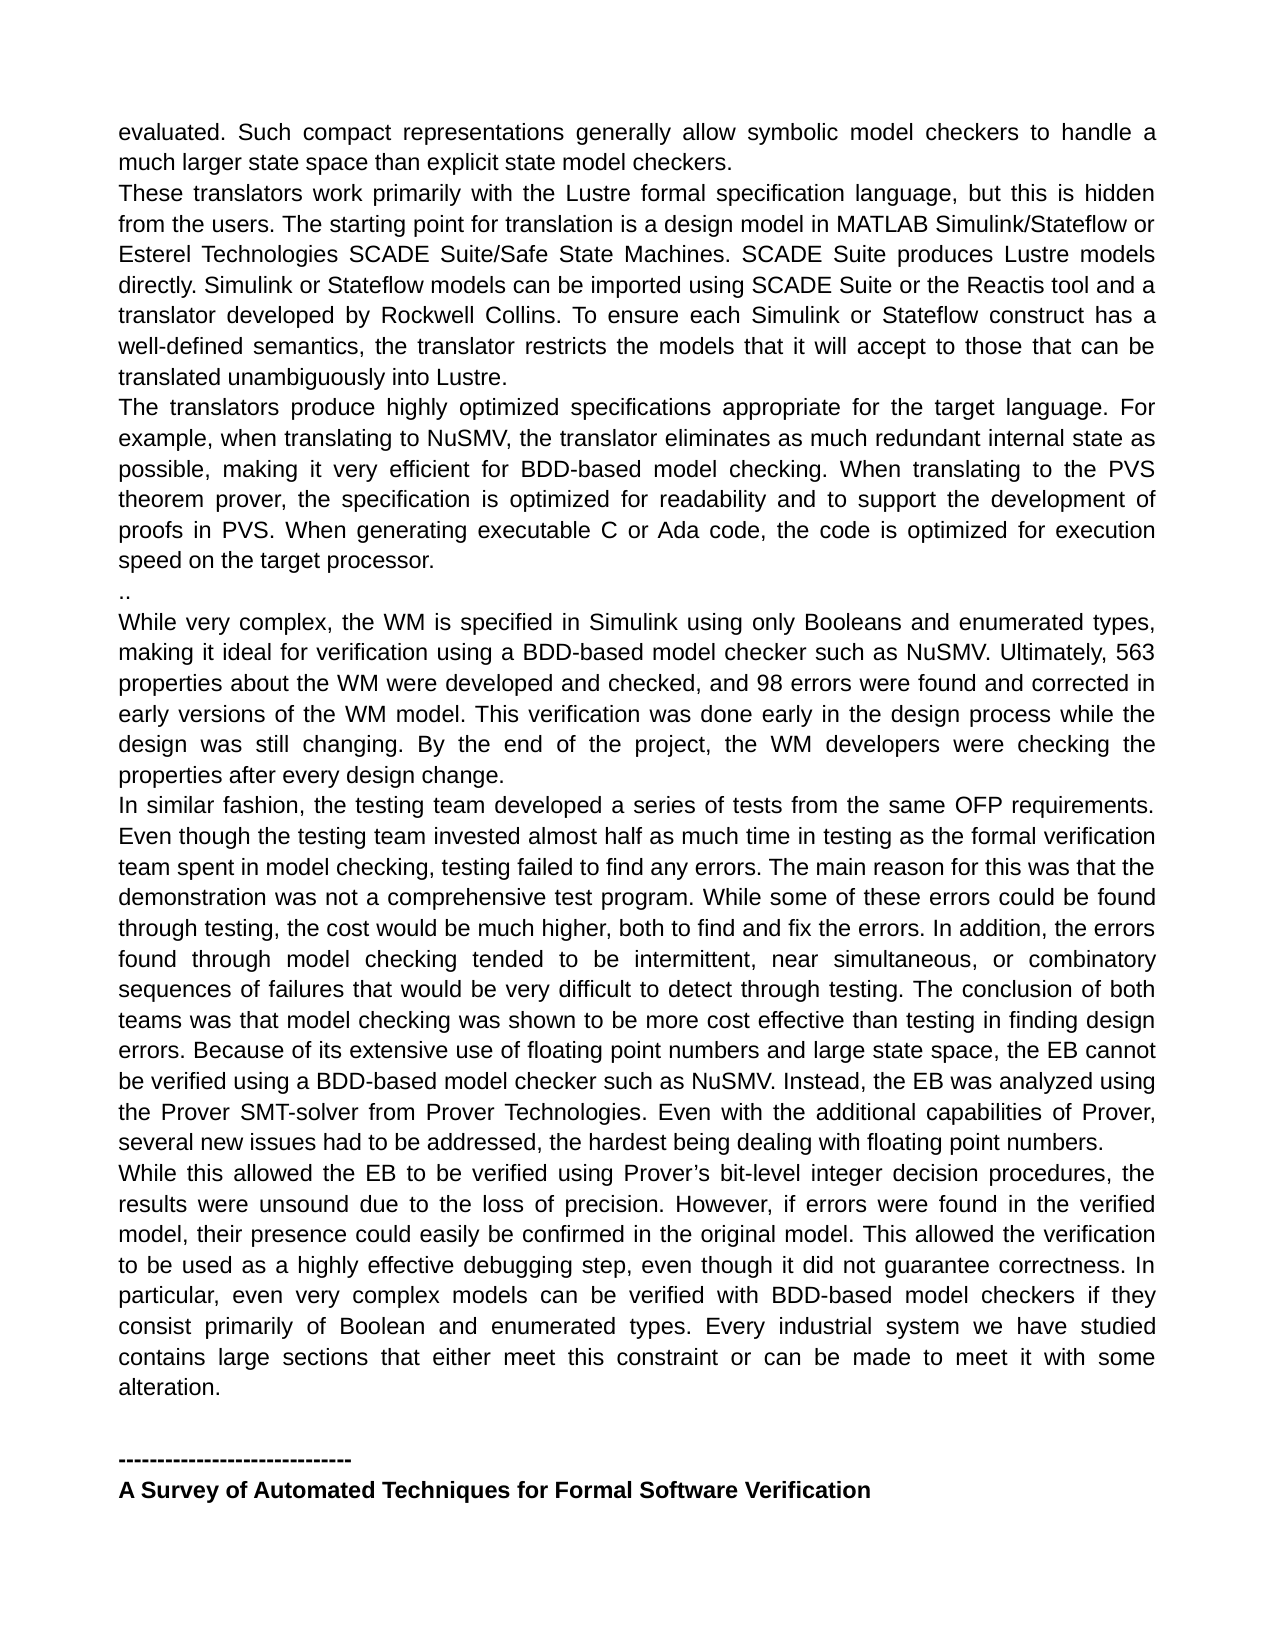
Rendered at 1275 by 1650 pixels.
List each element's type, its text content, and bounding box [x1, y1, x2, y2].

text While this allowed the EB to be verified using Prover’s bit-level integer decision procedures, the results were unsound due to the loss of precision. However, if errors were found in the verified model, their presence could easily be confirmed in the original model. This allowed the verification to be used as a highly effective debugging step, even though it did not guarantee correctness. In particular, even very complex models can be verified with BDD-based model checkers if they consist primarily of Boolean and enumerated types. Every industrial system we have studied contains large sections that either meet this constraint or can be made to meet it with some alteration. [118, 1159, 1157, 1401]
text These translators work primarily with the Lustre formal specification language, but this is hidden from the users. The starting point for translation is a design model in MATLAB Simulink/Stateflow or Esterel Technologies SCADE Suite/Safe State Machines. SCADE Suite produces Lustre models directly. Simulink or Stateflow models can be imported using SCADE Suite or the Reactis tool and a translator developed by Rockwell Collins. To ensure each Simulink or Stateflow construct has a well-defined semantics, the translator restricts the models that it will accept to those that can be translated unambiguously into Lustre. [118, 179, 1157, 390]
text While very complex, the WM is specified in Simulink using only Booleans and enumerated types, making it ideal for verification using a BDD-based model checker such as NuSMV. Ultimately, 563 properties about the WM were developed and checked, and 98 errors were found and corrected in early versions of the WM model. This verification was done early in the design process while the design was still changing. By the end of the project, the WM developers were checking the properties after every design change. [118, 608, 1157, 788]
text .. [118, 577, 1157, 604]
text ------------------------------ [118, 1446, 1157, 1472]
text A Survey of Automated Techniques for Formal Software Verification [118, 1476, 1157, 1503]
text In similar fashion, the testing team developed a series of tests from the same OFP requirements. Even though the testing team invested almost half as much time in testing as the formal verification team spent in model checking, testing failed to find any errors. The main reason for this was that the demonstration was not a comprehensive test program. While some of these errors could be found through testing, the cost would be much higher, both to find and fix the errors. In addition, the errors found through model checking tended to be intermittent, near simultaneous, or combinatory sequences of failures that would be very difficult to detect through testing. The conclusion of both teams was that model checking was shown to be more cost effective than testing in finding design errors. Because of its extensive use of floating point numbers and large state space, the EB cannot be verified using a BDD-based model checker such as NuSMV. Instead, the EB was analyzed using the Prover SMT-solver from Prover Technologies. Even with the additional capabilities of Prover, several new issues had to be addressed, the hardest being dealing with floating point numbers. [118, 792, 1157, 1156]
text evaluated. Such compact representations generally allow symbolic model checkers to handle a much larger state space than explicit state model checkers. [118, 118, 1157, 176]
text The translators produce highly optimized specifications appropriate for the target language. For example, when translating to NuSMV, the translator eliminates as much redundant internal state as possible, making it very efficient for BDD-based model checking. When translating to the PVS theorem prover, the specification is optimized for readability and to support the development of proofs in PVS. When generating executable C or Ada code, the code is optimized for execution speed on the target processor. [118, 394, 1157, 574]
